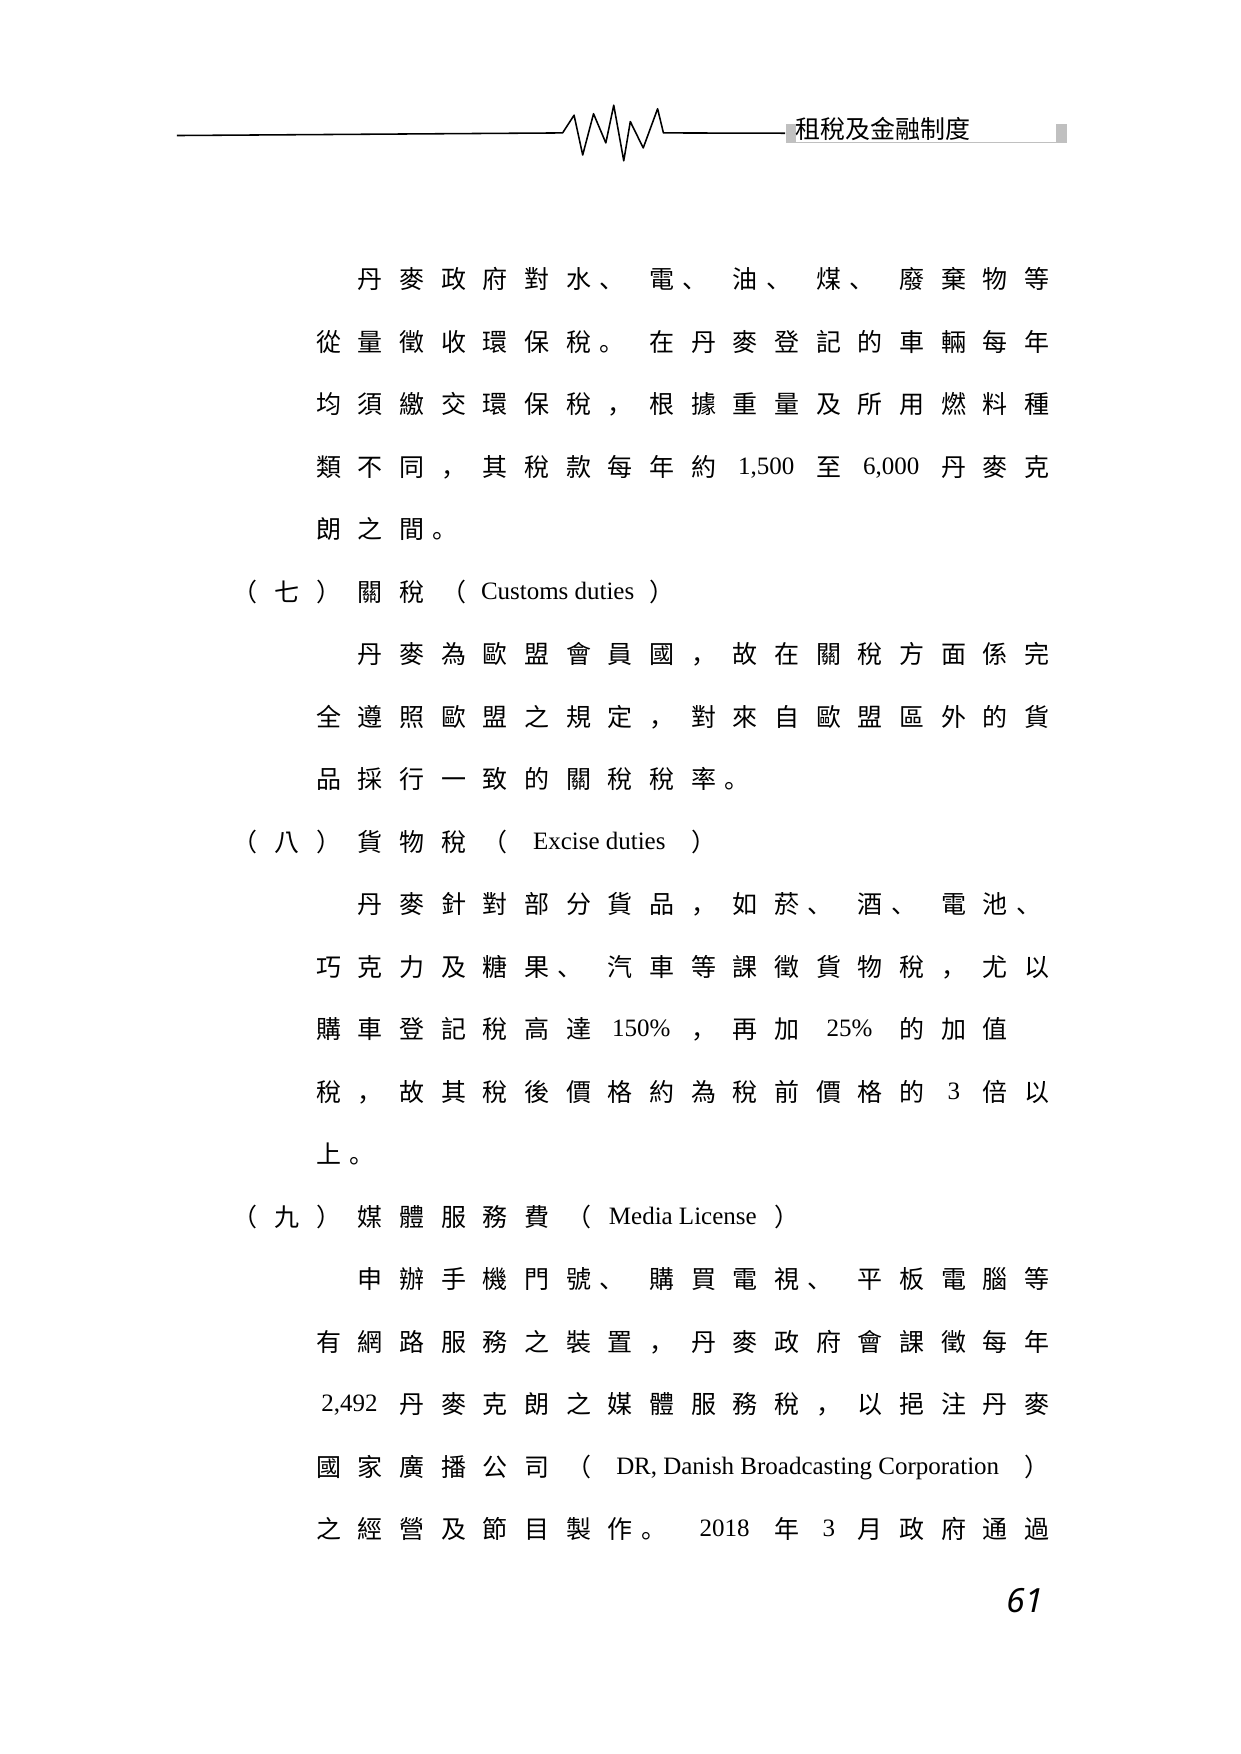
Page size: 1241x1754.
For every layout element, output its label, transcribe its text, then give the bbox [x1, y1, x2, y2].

text （七）關稅（Customs duties） [207, 549, 1058, 611]
text 丹麥為歐盟會員國，故在關稅方面係完全遵照歐盟之規定，對來自歐盟區外的貨品採行一致的關稅稅率。 [281, 611, 1058, 799]
text 申辦手機門號、購買電視、平板電腦等有網路服務之裝置，丹麥政府會課徵每年2,492丹麥克朗之媒體服務稅，以挹注丹麥國家廣播公司（DR, Danish Broadcasting Corporation）之經營及節目製作。2018年3月政府通過 [281, 1236, 1058, 1549]
text 丹麥政府對水、電、油、煤、廢棄物等從量徵收環保稅。在丹麥登記的車輛每年均須繳交環保稅，根據重量及所用燃料種類不同，其稅款每年約1,500至6,000丹麥克朗之間。 [281, 236, 1058, 549]
text （九）媒體服務費（Media License） [212, 1174, 1058, 1236]
text （八）貨物稅（Excise duties） [193, 799, 1058, 861]
text 丹麥針對部分貨品，如菸、酒、電池、巧克力及糖果、汽車等課徵貨物稅，尤以購車登記稅高達150%，再加25%的加值稅，故其稅後價格約為稅前價格的3倍以上。 [281, 861, 1058, 1174]
